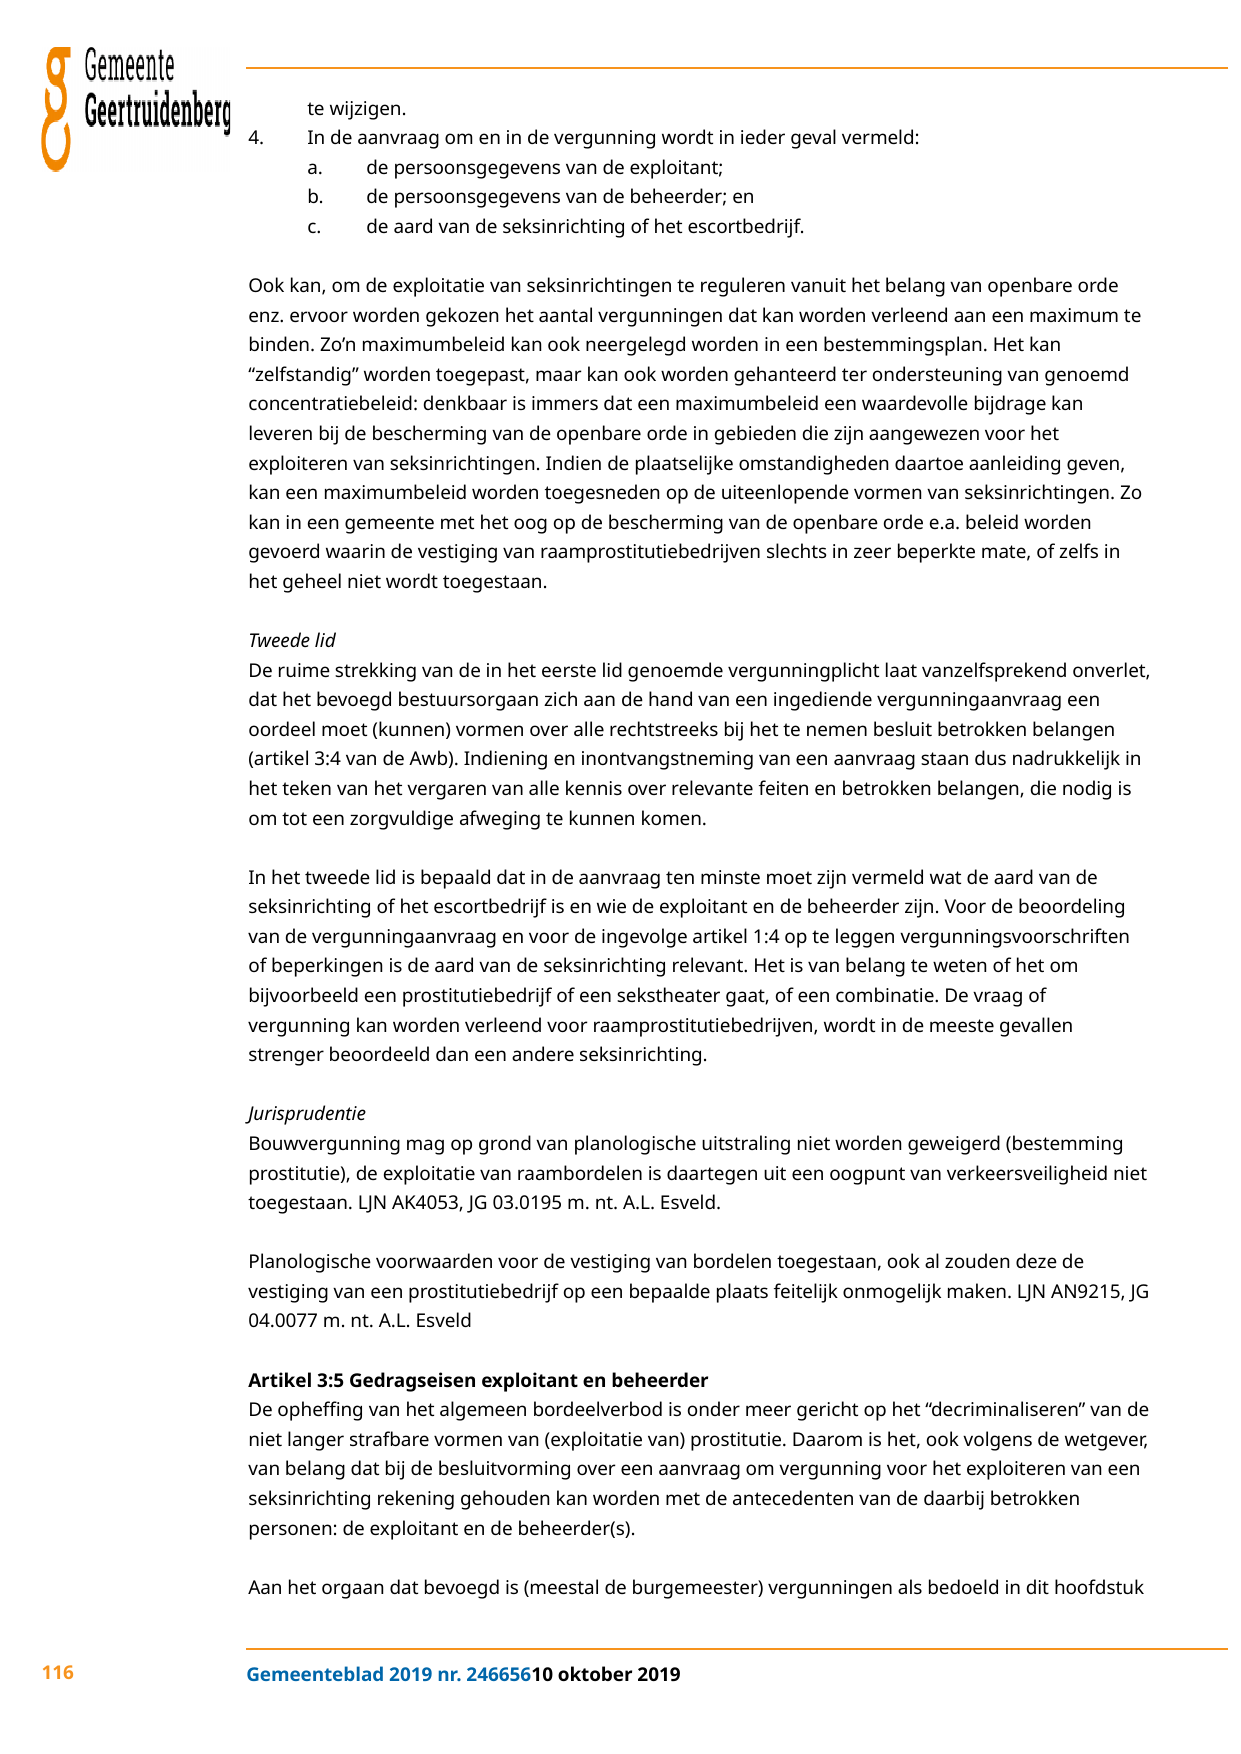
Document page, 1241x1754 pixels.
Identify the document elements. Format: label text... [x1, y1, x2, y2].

list de persoonsgegevens van de exploitant; [307, 154, 1152, 180]
text Bouwvergunning mag op grond van planologische uitstraling niet worden geweigerd (bestemming prostitutie), de exploitatie van raambordelen is daartegen uit een oogpunt van verkeersveiligheid niet toegestaan. LJN AK4053, JG 03.0195 m. nt. A.L. Esveld. [248, 1130, 1152, 1215]
text Aan het orgaan dat bevoegd is (meestal de burgemeester) vergunningen als bedoeld in dit hoofdstuk [248, 1574, 1152, 1600]
text Ook kan, om de exploitatie van seksinrichtingen te reguleren vanuit het belang van openbare orde enz. ervoor worden gekozen het aantal vergunningen dat kan worden verleend aan een maximum te binden. Zo’n maximumbeleid kan ook neergelegd worden in een bestemmingsplan. Het kan “zelfstandig” worden toegepast, maar kan ook worden gehanteerd ter ondersteuning van genoemd concentratiebeleid: denkbaar is immers dat een maximumbeleid een waardevolle bijdrage kan leveren bij de bescherming van de openbare orde in gebieden die zijn aangewezen voor het exploiteren van seksinrichtingen. Indien de plaatselijke omstandigheden daartoe aanleiding geven, kan een maximumbeleid worden toegesneden op de uiteenlopende vormen van seksinrichtingen. Zo kan in een gemeente met het oog op de bescherming van de openbare orde e.a. beleid worden gevoerd waarin de vestiging van raamprostitutiebedrijven slechts in zeer beperkte mate, of zelfs in het geheel niet wordt toegestaan. [248, 272, 1152, 594]
text De opheffing van het algemeen bordeelverbod is onder meer gericht op het “decriminaliseren” van de niet langer strafbare vormen van (exploitatie van) prostitutie. Daarom is het, ook volgens de wetgever, van belang dat bij de besluitvorming over een aanvraag om vergunning voor het exploiteren van een seksinrichting rekening gehouden kan worden met de antecedenten van de daarbij betrokken personen: de exploitant en de beheerder(s). [248, 1396, 1152, 1541]
text Planologische voorwaarden voor de vestiging van bordelen toegestaan, ook al zouden deze de vestiging van een prostitutiebedrijf op een bepaalde plaats feitelijk onmogelijk maken. LJN AN9215, JG 04.0077 m. nt. A.L. Esveld [248, 1248, 1152, 1333]
text In het tweede lid is bepaald dat in de aanvraag ten minste moet zijn vermeld wat de aard van de seksinrichting of het escortbedrijf is en wie de exploitant en de beheerder zijn. Voor de beoordeling van de vergunningaanvraag en voor de ingevolge artikel 1:4 op te leggen vergunningsvoorschriften of beperkingen is de aard van de seksinrichting relevant. Het is van belang te weten of het om bijvoorbeeld een prostitutiebedrijf of een sekstheater gaat, of een combinatie. De vraag of vergunning kan worden verleend voor raamprostitutiebedrijven, wordt in de meeste gevallen strenger beoordeeld dan een andere seksinrichting. [248, 864, 1152, 1067]
list de persoonsgegevens van de beheerder; en [307, 183, 1152, 209]
text Jurisprudentie [248, 1101, 1152, 1126]
list In de aanvraag om en in de vergunning wordt in ieder geval vermeld: [248, 124, 1152, 150]
text Tweede lid [248, 627, 1152, 653]
picture [41, 47, 231, 172]
text De ruime strekking van de in het eerste lid genoemde vergunningplicht laat vanzelfsprekend onverlet, dat het bevoegd bestuursorgaan zich aan de hand van een ingediende vergunningaanvraag een oordeel moet (kunnen) vormen over alle rechtstreeks bij het te nemen besluit betrokken belangen (artikel 3:4 van de Awb). Indiening en inontvangstneming van een aanvraag staan dus nadrukkelijk in het teken van het vergaren van alle kennis over relevante feiten en betrokken belangen, die nodig is om tot een zorgvuldige afweging te kunnen komen. [248, 657, 1152, 831]
list te wijzigen. [248, 95, 1152, 121]
list de aard van de seksinrichting of het escortbedrijf. [307, 213, 1152, 239]
text Artikel 3:5 Gedragseisen exploitant en beheerder [248, 1367, 1152, 1393]
